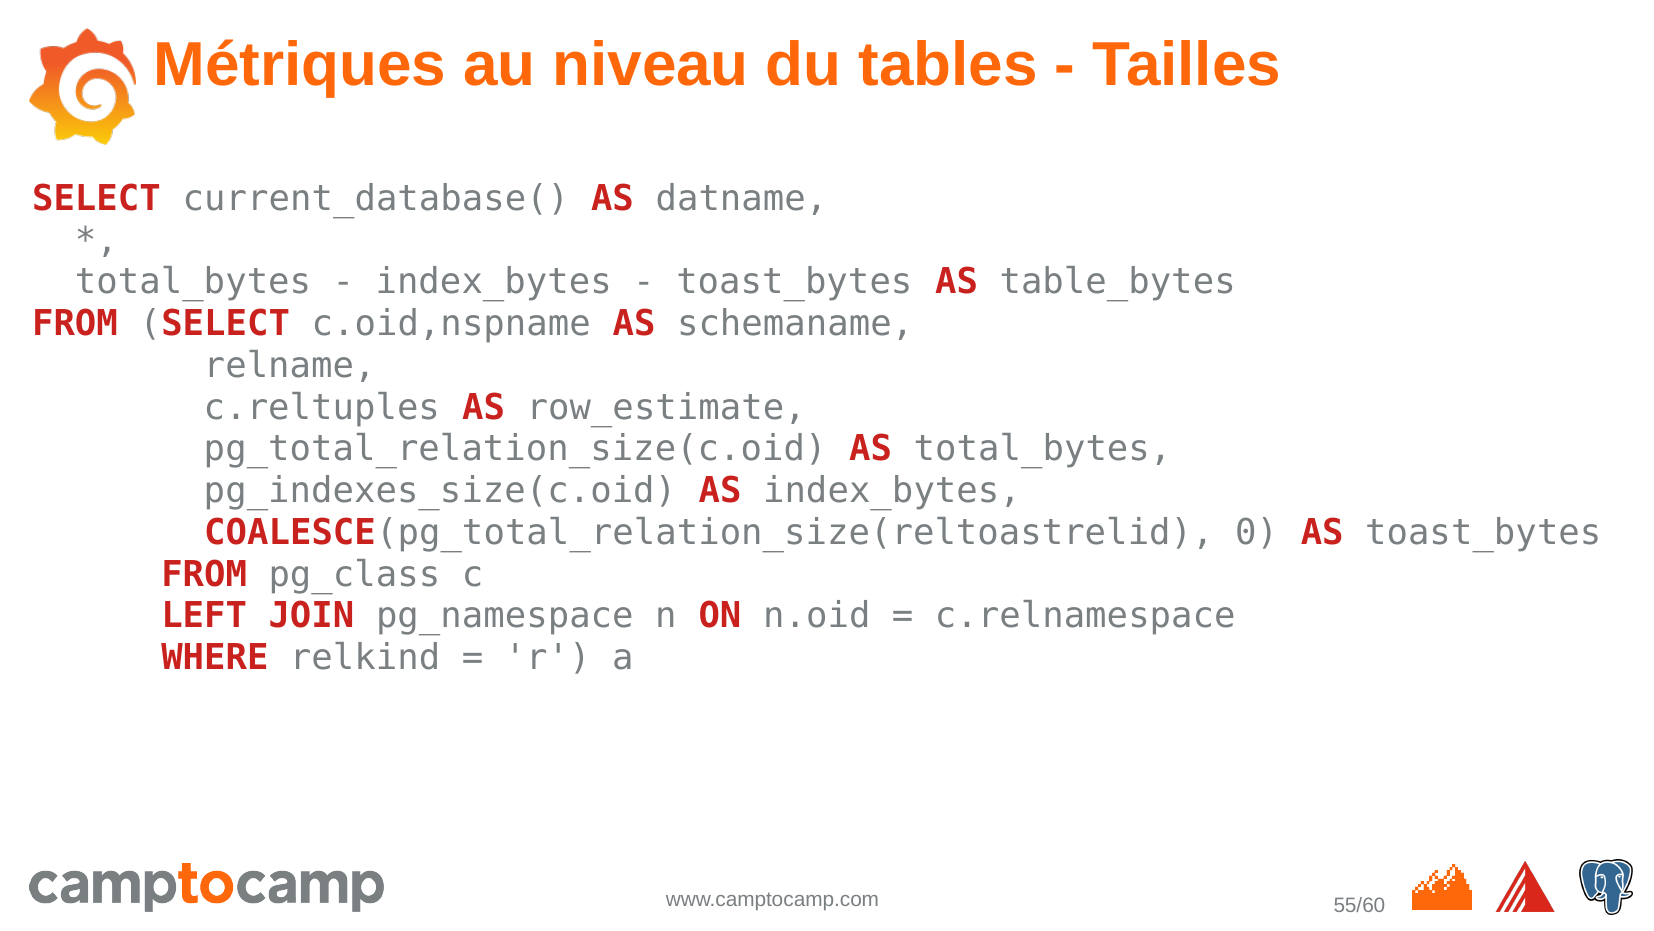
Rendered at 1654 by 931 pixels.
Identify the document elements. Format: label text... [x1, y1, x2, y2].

picture [29, 863, 384, 912]
picture [1579, 859, 1633, 915]
picture [1495, 856, 1556, 917]
title Métriques au niveau du tables - Tailles [153, 29, 1601, 156]
picture [1412, 864, 1472, 910]
list SELECT current_database() AS datname, *, total_bytes - index_bytes - toast_bytes AS table_bytes FROM (SELECT c.oid,nspname AS schemaname, relname, c.reltuples AS row_estimate, pg_total_relation_size(c.oid) AS total_bytes, pg_indexes_size(c.oid) AS index_bytes, COALESCE(pg_total_relation_size(reltoastrelid), 0) AS toast_bytes FROM pg_class c LEFT JOIN pg_namespace n ON n.oid = c.relnamespace WHERE relkind = 'r') a [32, 177, 1627, 680]
picture [29, 27, 136, 146]
